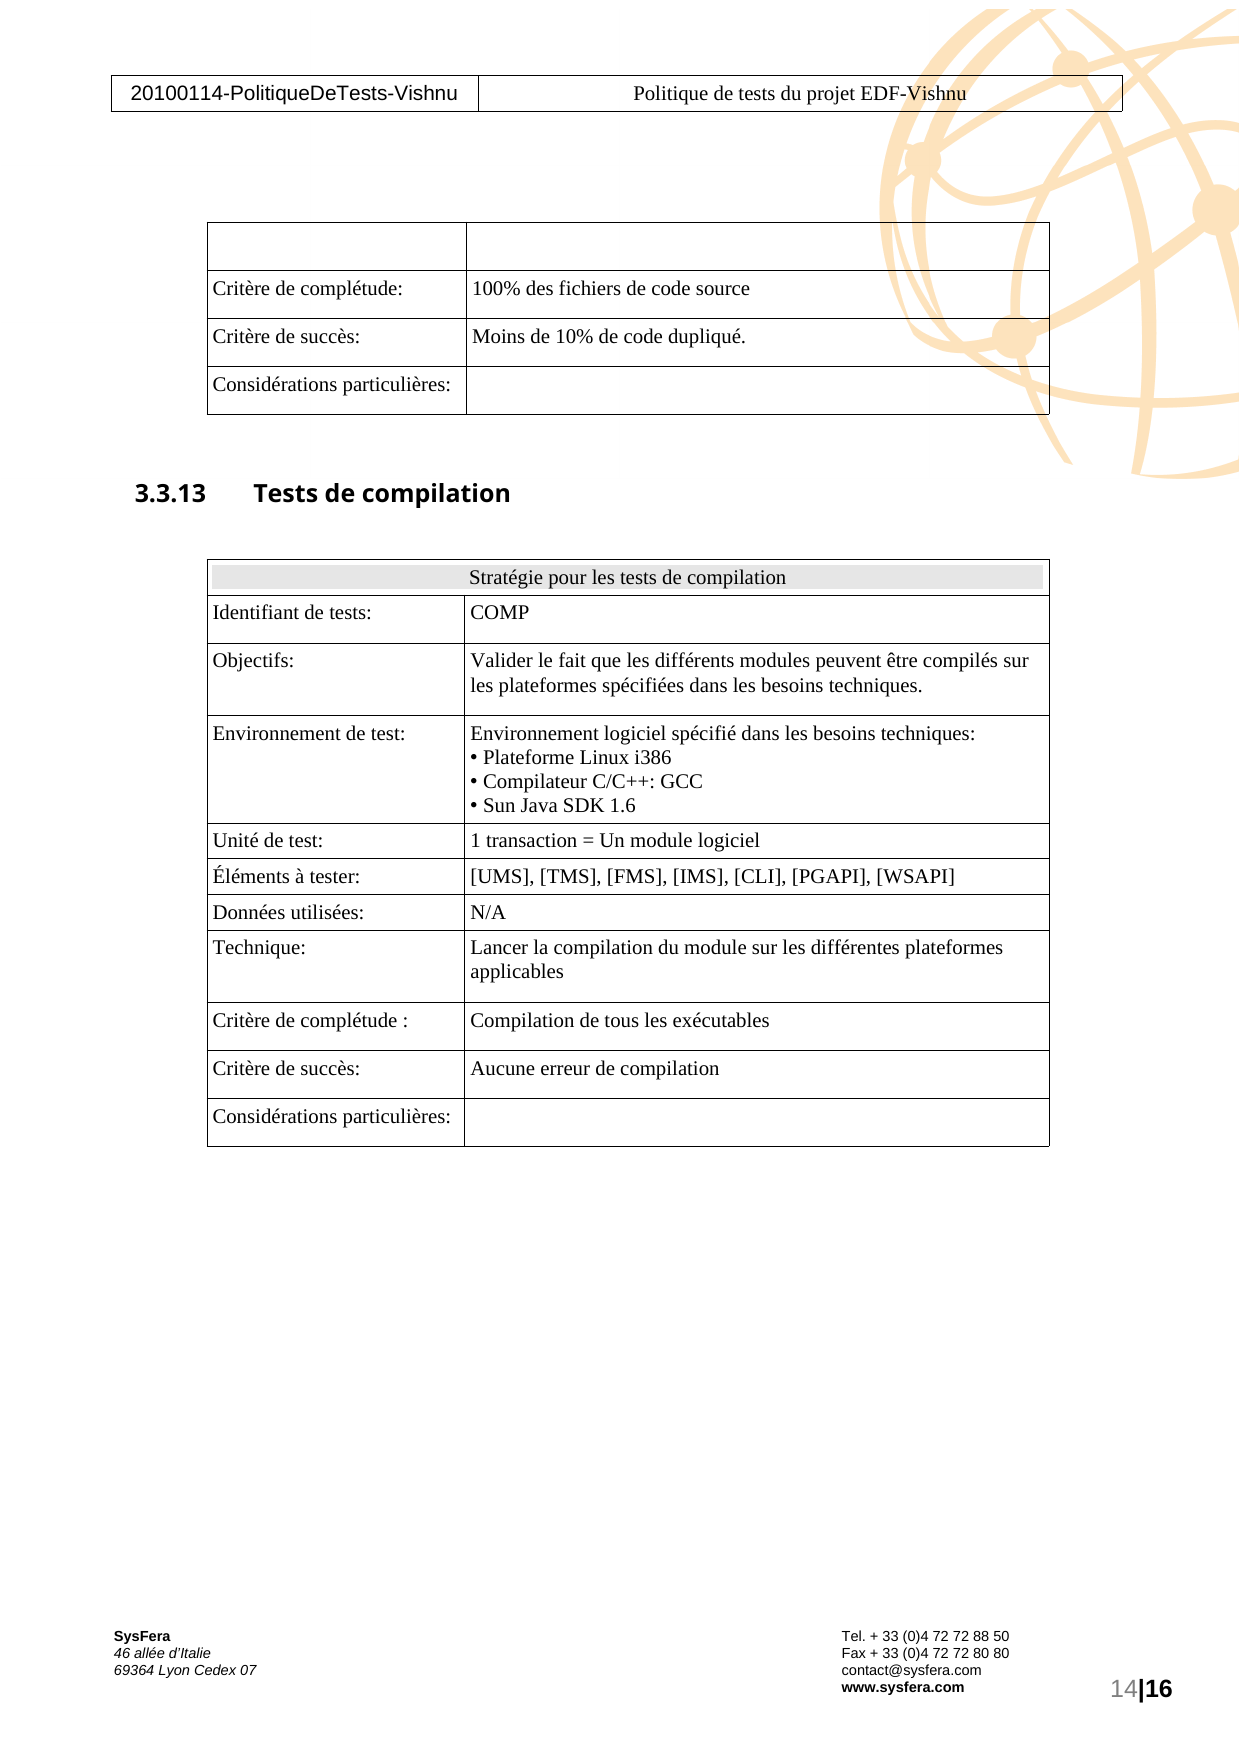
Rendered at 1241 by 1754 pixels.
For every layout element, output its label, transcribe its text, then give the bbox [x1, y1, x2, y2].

table_cell Environnement logiciel spécifié dans les besoins techniques: Plateforme Linux i386 Compilateur C/C++: GCC Sun Java SDK 1.6 [465, 716, 1049, 823]
table_cell Valider le fait que les différents modules peuvent être compilés sur les plateformes spécifiées dans les besoins techniques. [465, 644, 1049, 715]
table_cell 1 transaction = Un module logiciel [465, 824, 1049, 858]
table_cell Aucune erreur de compilation [465, 1051, 1049, 1098]
table_cell Critère de succès: [208, 1051, 464, 1098]
table_cell Lancer la compilation du module sur les différentes plateformes applicables [465, 931, 1049, 1002]
table_cell Critère de complétude : [208, 1003, 464, 1050]
table_header Stratégie pour les tests de compilation [208, 560, 1049, 594]
table_cell Unité de test: [208, 824, 464, 858]
table_cell Technique: [208, 931, 464, 1002]
table_cell Considérations particulières: [208, 1099, 464, 1146]
table_cell [UMS], [TMS], [FMS], [IMS], [CLI], [PGAPI], [WSAPI] [465, 859, 1049, 894]
subtitle Tests de compilation [134, 481, 1122, 510]
table_cell Identifiant de tests: [208, 596, 464, 643]
table_cell Compilation de tous les exécutables [465, 1003, 1049, 1050]
table_cell COMP [465, 596, 1049, 643]
table_cell Objectifs: [208, 644, 464, 715]
table_cell Données utilisées: [208, 895, 464, 929]
table_cell Environnement de test: [208, 716, 464, 823]
table_cell [465, 1099, 1049, 1146]
table_cell N/A [465, 895, 1049, 929]
table_cell Éléments à tester: [208, 859, 464, 894]
picture [1, 9, 1239, 479]
